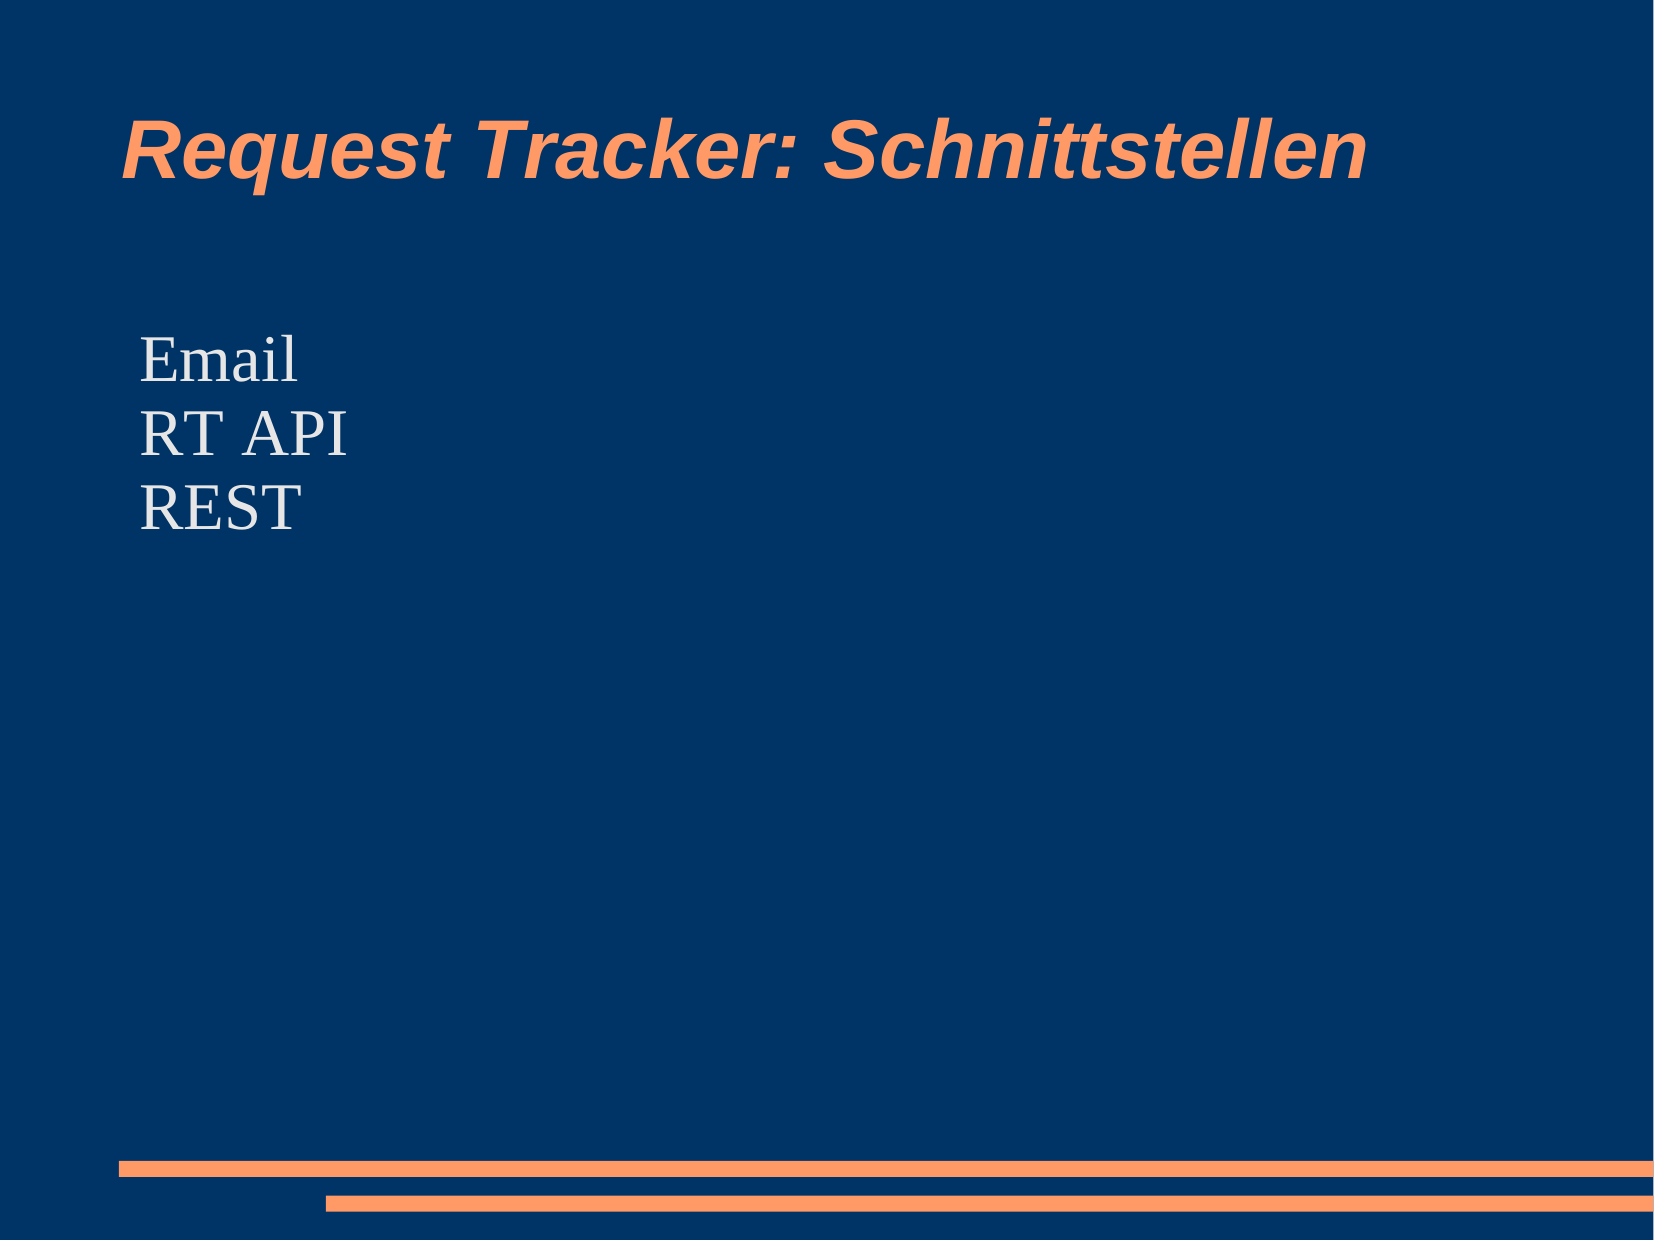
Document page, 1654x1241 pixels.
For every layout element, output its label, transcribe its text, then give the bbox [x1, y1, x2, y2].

title Request Tracker: Schnittstellen [121, 46, 1534, 254]
list Email RT API REST [121, 322, 1561, 1133]
